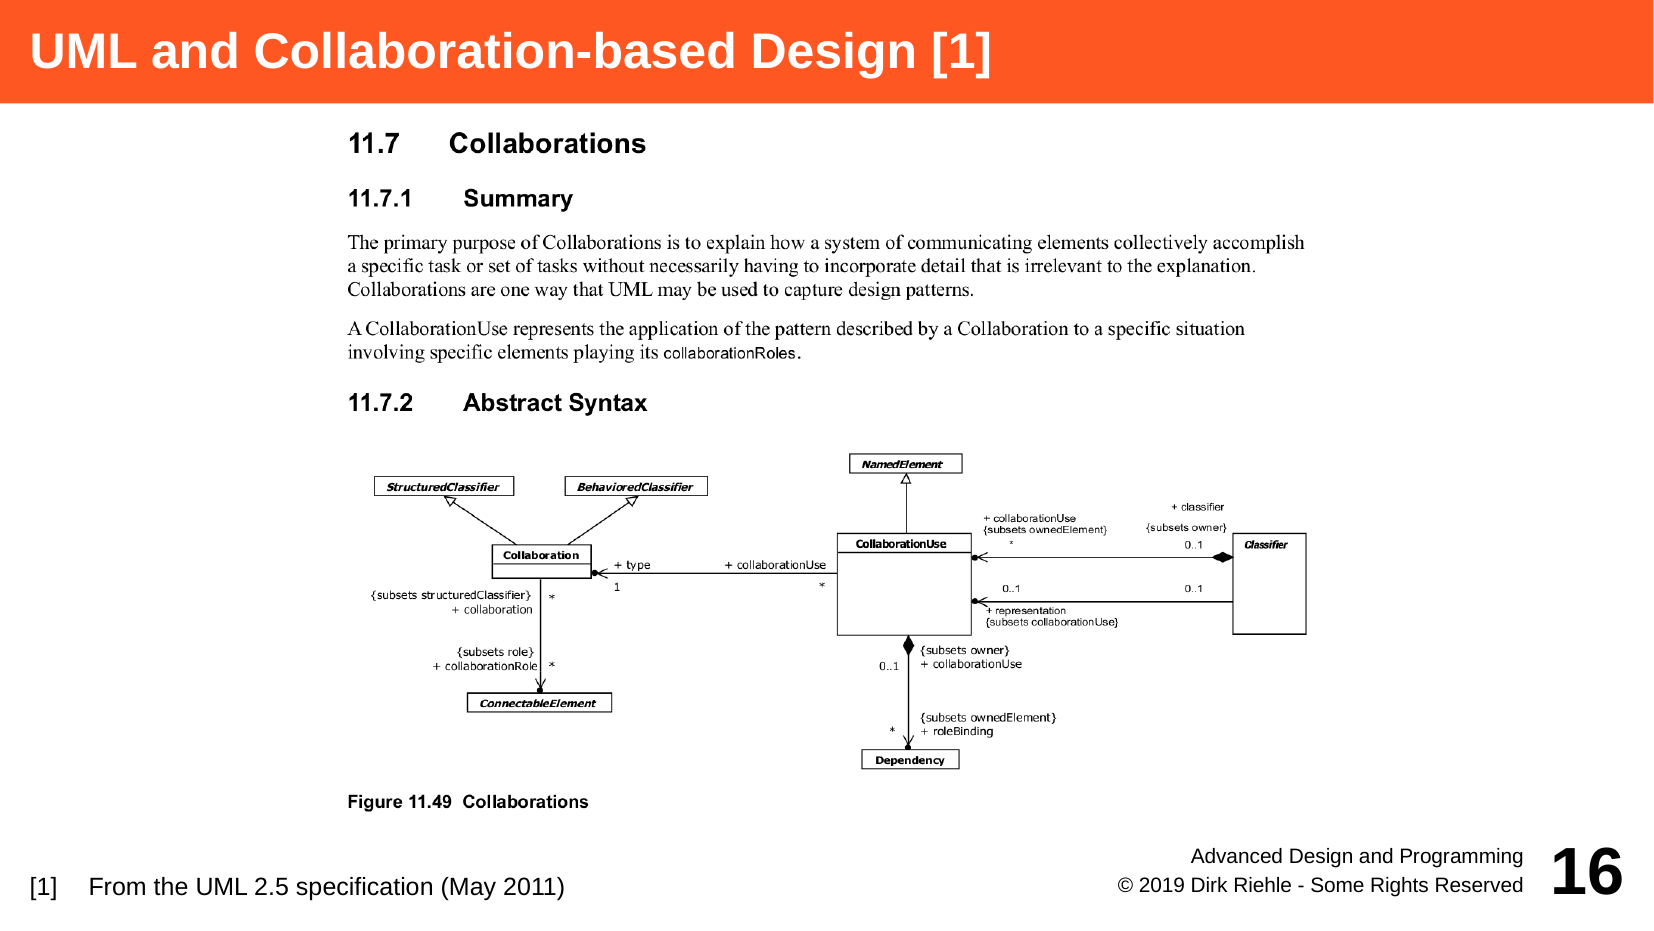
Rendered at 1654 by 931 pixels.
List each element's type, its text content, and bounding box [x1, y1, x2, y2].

picture [347, 132, 1307, 813]
title UML and Collaboration-based Design [1] [0, 0, 1654, 104]
text_box [1] From the UML 2.5 specification (May 2011) [0, 693, 1182, 931]
